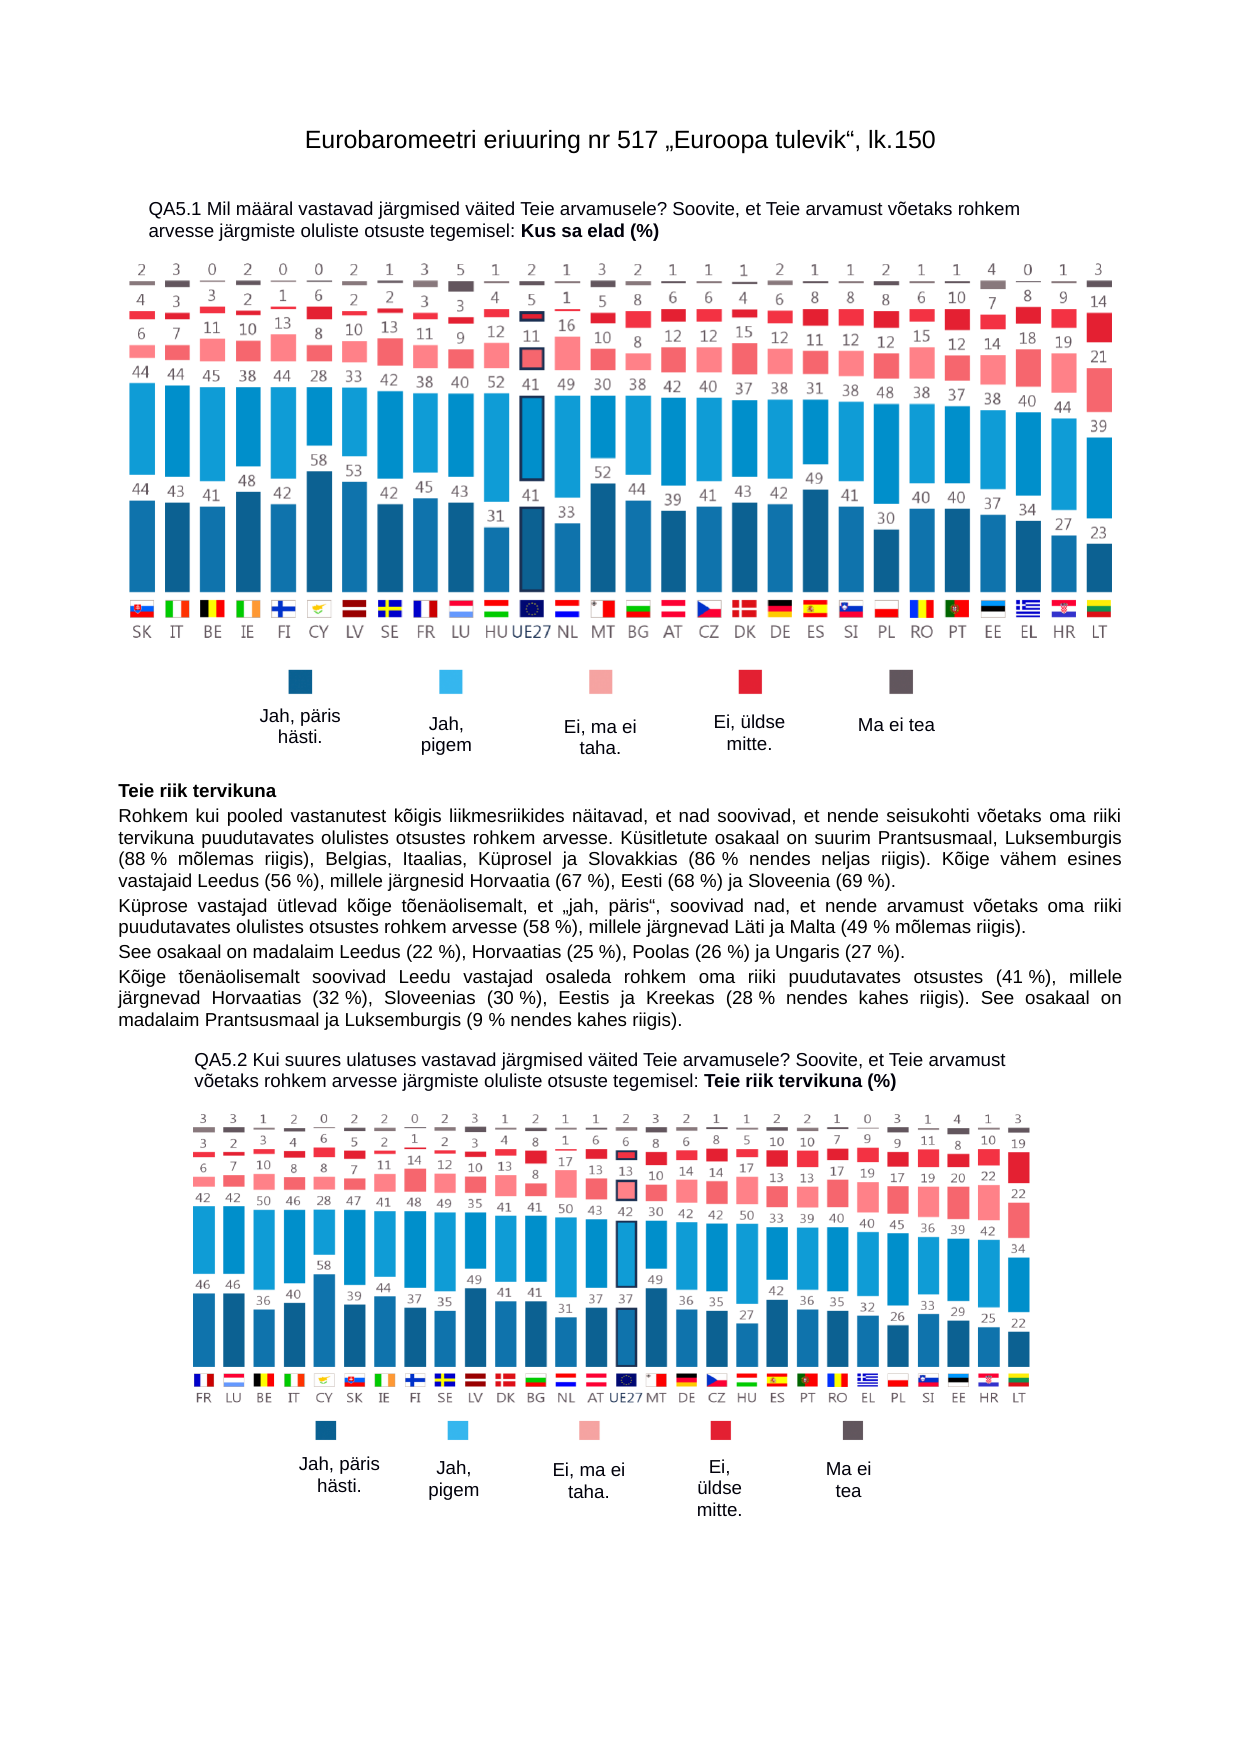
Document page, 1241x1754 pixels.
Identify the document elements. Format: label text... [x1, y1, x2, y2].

text Rohkem kui pooled vastanutest kõigis liikmesriikides näitavad, et nad soovivad, et nende seisukohti võetaks oma riiki tervikuna puudutavates olulistes otsustes rohkem arvesse. Küsitletute osakaal on suurim Prantsusmaal, Luksemburgis (88 % mõlemas riigis), Belgias, Itaalias, Küprosel ja Slovakkias (86 % nendes neljas riigis). Kõige vähem esines vastajaid Leedus (56 %), millele järgnesid Horvaatia (67 %), Eesti (68 %) ja Sloveenia (69 %). [118, 805, 1122, 891]
text Kõige tõenäolisemalt soovivad Leedu vastajad osaleda rohkem oma riiki puudutavates otsustes (41 %), millele järgnevad Horvaatias (32 %), Sloveenias (30 %), Eestis ja Kreekas (28 % nendes kahes riigis). See osakaal on madalaim Prantsusmaal ja Luksemburgis (9 % nendes kahes riigis). [118, 966, 1122, 1030]
picture [121, 255, 1128, 639]
text Küprose vastajad ütlevad kõige tõenäolisemalt, et „jah, päris“, soovivad nad, et nende arvamust võetaks oma riiki puudutavates olulistes otsustes rohkem arvesse (58 %), millele järgnevad Läti ja Malta (49 % mõlemas riigis). [118, 894, 1122, 938]
picture [271, 652, 916, 699]
text See osakaal on madalaim Leedus (22 %), Horvaatias (25 %), Poolas (26 %) ja Ungaris (27 %). [118, 941, 1122, 962]
picture [187, 1109, 1038, 1444]
text Teie riik tervikuna [118, 186, 1122, 802]
